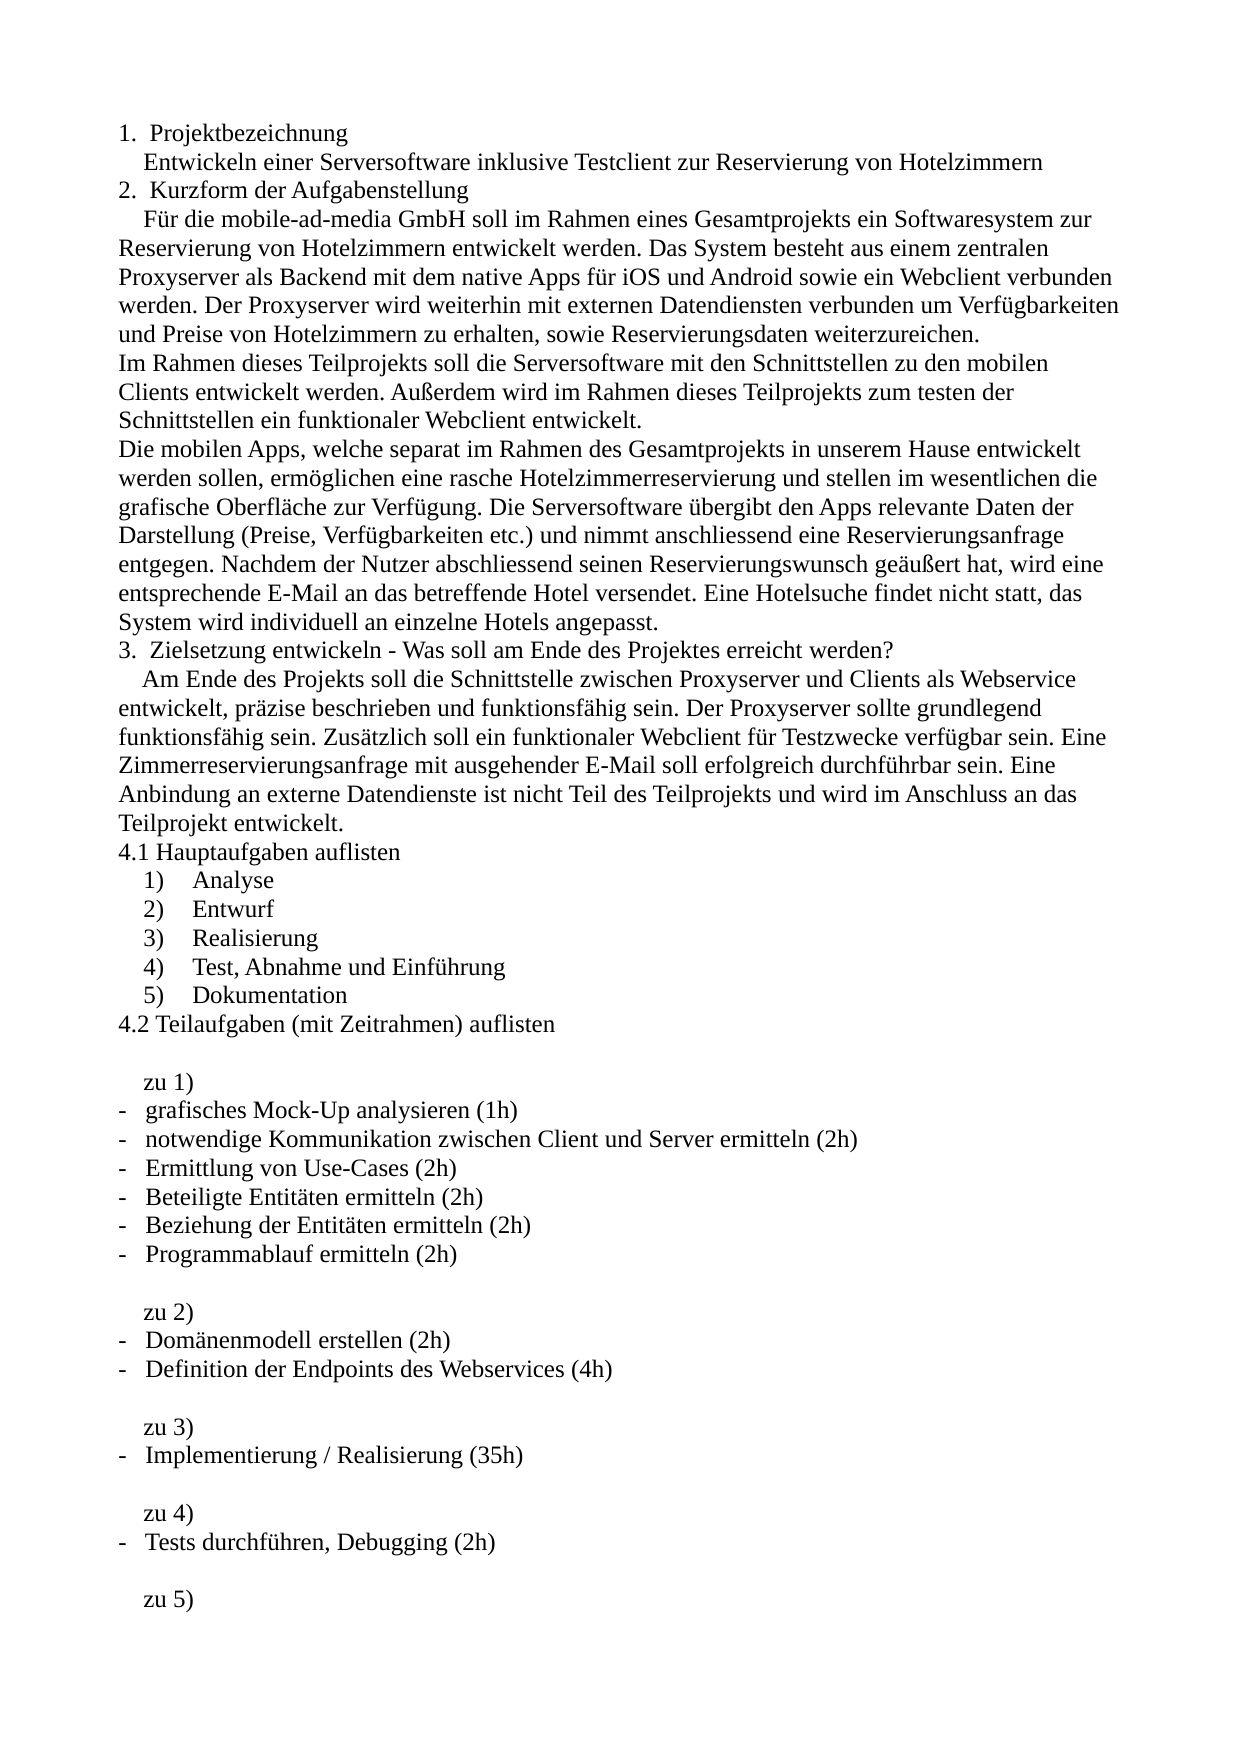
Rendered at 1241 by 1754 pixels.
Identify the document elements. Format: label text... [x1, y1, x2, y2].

text - Domänenmodell erstellen (2h) [118, 1326, 1122, 1354]
text 2. Kurzform der Aufgabenstellung [118, 176, 1122, 204]
text 4.1 Hauptaufgaben auflisten [118, 837, 1122, 866]
text 1. Projektbezeichnung [118, 118, 1122, 147]
text 3) Realisierung [118, 923, 1122, 952]
text 4) Test, Abnahme und Einführung [118, 952, 1122, 981]
text zu 5) [118, 1584, 1122, 1613]
text zu 1) [118, 1067, 1122, 1096]
text Im Rahmen dieses Teilprojekts soll die Serversoftware mit den Schnittstellen zu den mobilen Clients entwickelt werden. Außerdem wird im Rahmen dieses Teilprojekts zum testen der Schnittstellen ein funktionaler Webclient entwickelt. [118, 348, 1122, 434]
text - grafisches Mock-Up analysieren (1h) [118, 1096, 1122, 1124]
text Am Ende des Projekts soll die Schnittstelle zwischen Proxyserver und Clients als Webservice entwickelt, präzise beschrieben und funktionsfähig sein. Der Proxyserver sollte grundlegend funktionsfähig sein. Zusätzlich soll ein funktionaler Webclient für Testzwecke verfügbar sein. Eine Zimmerreservierungsanfrage mit ausgehender E-Mail soll erfolgreich durchführbar sein. Eine Anbindung an externe Datendienste ist nicht Teil des Teilprojekts und wird im Anschluss an das Teilprojekt entwickelt. [118, 664, 1122, 837]
text zu 2) [118, 1297, 1122, 1326]
text Entwickeln einer Serversoftware inklusive Testclient zur Reservierung von Hotelzimmern [118, 147, 1122, 176]
text zu 4) [118, 1498, 1122, 1527]
text - Definition der Endpoints des Webservices (4h) [118, 1354, 1122, 1383]
text - notwendige Kommunikation zwischen Client und Server ermitteln (2h) [118, 1124, 1122, 1153]
text - Ermittlung von Use-Cases (2h) [118, 1153, 1122, 1182]
text Die mobilen Apps, welche separat im Rahmen des Gesamtprojekts in unserem Hause entwickelt werden sollen, ermöglichen eine rasche Hotelzimmerreservierung und stellen im wesentlichen die grafische Oberfläche zur Verfügung. Die Serversoftware übergibt den Apps relevante Daten der Darstellung (Preise, Verfügbarkeiten etc.) und nimmt anschliessend eine Reservierungsanfrage entgegen. Nachdem der Nutzer abschliessend seinen Reservierungswunsch geäußert hat, wird eine entsprechende E-Mail an das betreffende Hotel versendet. Eine Hotelsuche findet nicht statt, das System wird individuell an einzelne Hotels angepasst. [118, 434, 1122, 636]
text Für die mobile-ad-media GmbH soll im Rahmen eines Gesamtprojekts ein Softwaresystem zur Reservierung von Hotelzimmern entwickelt werden. Das System besteht aus einem zentralen Proxyserver als Backend mit dem native Apps für iOS und Android sowie ein Webclient verbunden werden. Der Proxyserver wird weiterhin mit externen Datendiensten verbunden um Verfügbarkeiten und Preise von Hotelzimmern zu erhalten, sowie Reservierungsdaten weiterzureichen. [118, 204, 1122, 348]
text 2) Entwurf [118, 894, 1122, 923]
text 5) Dokumentation [118, 981, 1122, 1009]
text - Programmablauf ermitteln (2h) [118, 1239, 1122, 1268]
text 1) Analyse [118, 866, 1122, 894]
text 3. Zielsetzung entwickeln - Was soll am Ende des Projektes erreicht werden? [118, 636, 1122, 664]
text 4.2 Teilaufgaben (mit Zeitrahmen) auflisten [118, 1009, 1122, 1038]
text zu 3) [118, 1412, 1122, 1441]
text - Tests durchführen, Debugging (2h) [118, 1527, 1122, 1556]
text - Beteiligte Entitäten ermitteln (2h) [118, 1182, 1122, 1211]
text - Implementierung / Realisierung (35h) [118, 1441, 1122, 1469]
text - Beziehung der Entitäten ermitteln (2h) [118, 1211, 1122, 1239]
